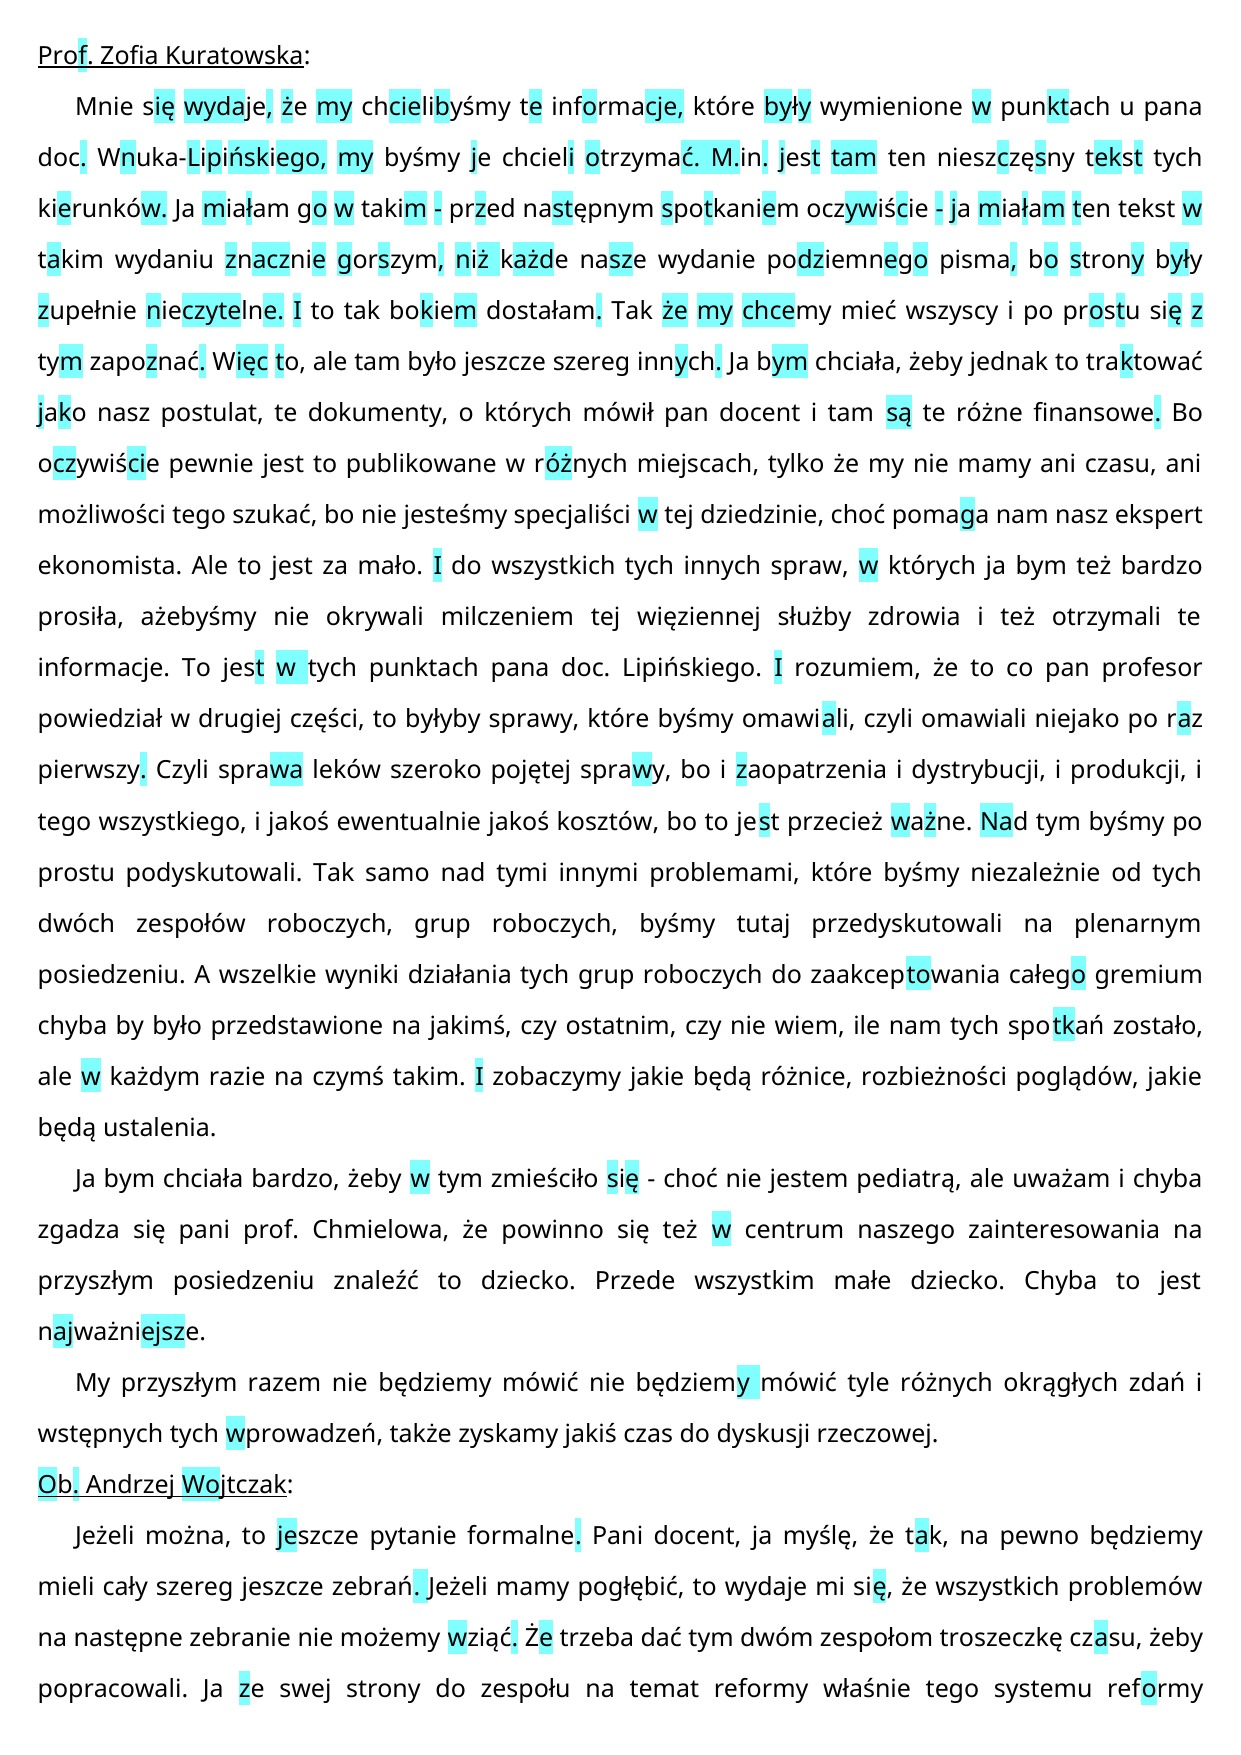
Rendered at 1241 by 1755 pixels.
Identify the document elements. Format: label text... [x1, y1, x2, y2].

text Prof. Zofia Kuratowska: [37, 37, 1203, 72]
text Ja bym chciała bardzo, żeby w tym zmieściło się - choć nie jestem pediatrą, ale uważam i chyba zgadza się pani prof. Chmielowa, że powinno się też w centrum naszego zainteresowania na przyszłym posiedzeniu znaleźć to dziecko. Przede wszystkim małe dziecko. Chyba to jest najważniejsze. [37, 1160, 1203, 1348]
text Jeżeli można, to jeszcze pytanie formalne. Pani docent, ja myślę, że tak, na pewno będziemy mieli cały szereg jeszcze zebrań. Jeżeli mamy pogłębić, to wydaje mi się, że wszystkich problemów na następne zebranie nie możemy wziąć. Że trzeba dać tym dwóm zespołom troszeczkę czasu, żeby popracowali. Ja ze swej strony do zespołu na temat reformy właśnie tego systemu reformy [37, 1518, 1203, 1705]
text Mnie się wydaje, że my chcielibyśmy te informacje, które były wymienione w punktach u pana doc. Wnuka-Lipińskiego, my byśmy je chcieli otrzymać. M.in. jest tam ten nieszczęsny tekst tych kierunków. Ja miałam go w takim - przed następnym spotkaniem oczywiście - ja miałam ten tekst w takim wydaniu znacznie gorszym, niż każde nasze wydanie podziemnego pisma, bo strony były zupełnie nieczytelne. I to tak bokiem dostałam. Tak że my chcemy mieć wszyscy i po prostu się z tym zapoznać. Więc to, ale tam było jeszcze szereg innych. Ja bym chciała, żeby jednak to traktować jako nasz postulat, te dokumenty, o których mówił pan docent i tam są te różne finansowe. Bo oczywiście pewnie jest to publikowane w różnych miejscach, tylko że my nie mamy ani czasu, ani możliwości tego szukać, bo nie jesteśmy specjaliści w tej dziedzinie, choć pomaga nam nasz ekspert ekonomista. Ale to jest za mało. I do wszystkich tych innych spraw, w których ja bym też bardzo prosiła, ażebyśmy nie okrywali milczeniem tej więziennej służby zdrowia i też otrzymali te informacje. To jest w tych punktach pana doc. Lipińskiego. I rozumiem, że to co pan profesor powiedział w drugiej części, to byłyby sprawy, które byśmy omawiali, czyli omawiali niejako po raz pierwszy. Czyli sprawa leków szeroko pojętej sprawy, bo i zaopatrzenia i dystrybucji, i produkcji, i tego wszystkiego, i jakoś ewentualnie jakoś kosztów, bo to jest przecież ważne. Nad tym byśmy po prostu podyskutowali. Tak samo nad tymi innymi problemami, które byśmy niezależnie od tych dwóch zespołów roboczych, grup roboczych, byśmy tutaj przedyskutowali na plenarnym posiedzeniu. A wszelkie wyniki działania tych grup roboczych do zaakceptowania całego gremium chyba by było przedstawione na jakimś, czy ostatnim, czy nie wiem, ile nam tych spotkań zostało, ale w każdym razie na czymś takim. I zobaczymy jakie będą różnice, rozbieżności poglądów, jakie będą ustalenia. [37, 88, 1203, 1143]
text Ob. Andrzej Wojtczak: [37, 1467, 1203, 1501]
text My przyszłym razem nie będziemy mówić nie będziemy mówić tyle różnych okrągłych zdań i wstępnych tych wprowadzeń, także zyskamy jakiś czas do dyskusji rzeczowej. [37, 1364, 1203, 1450]
